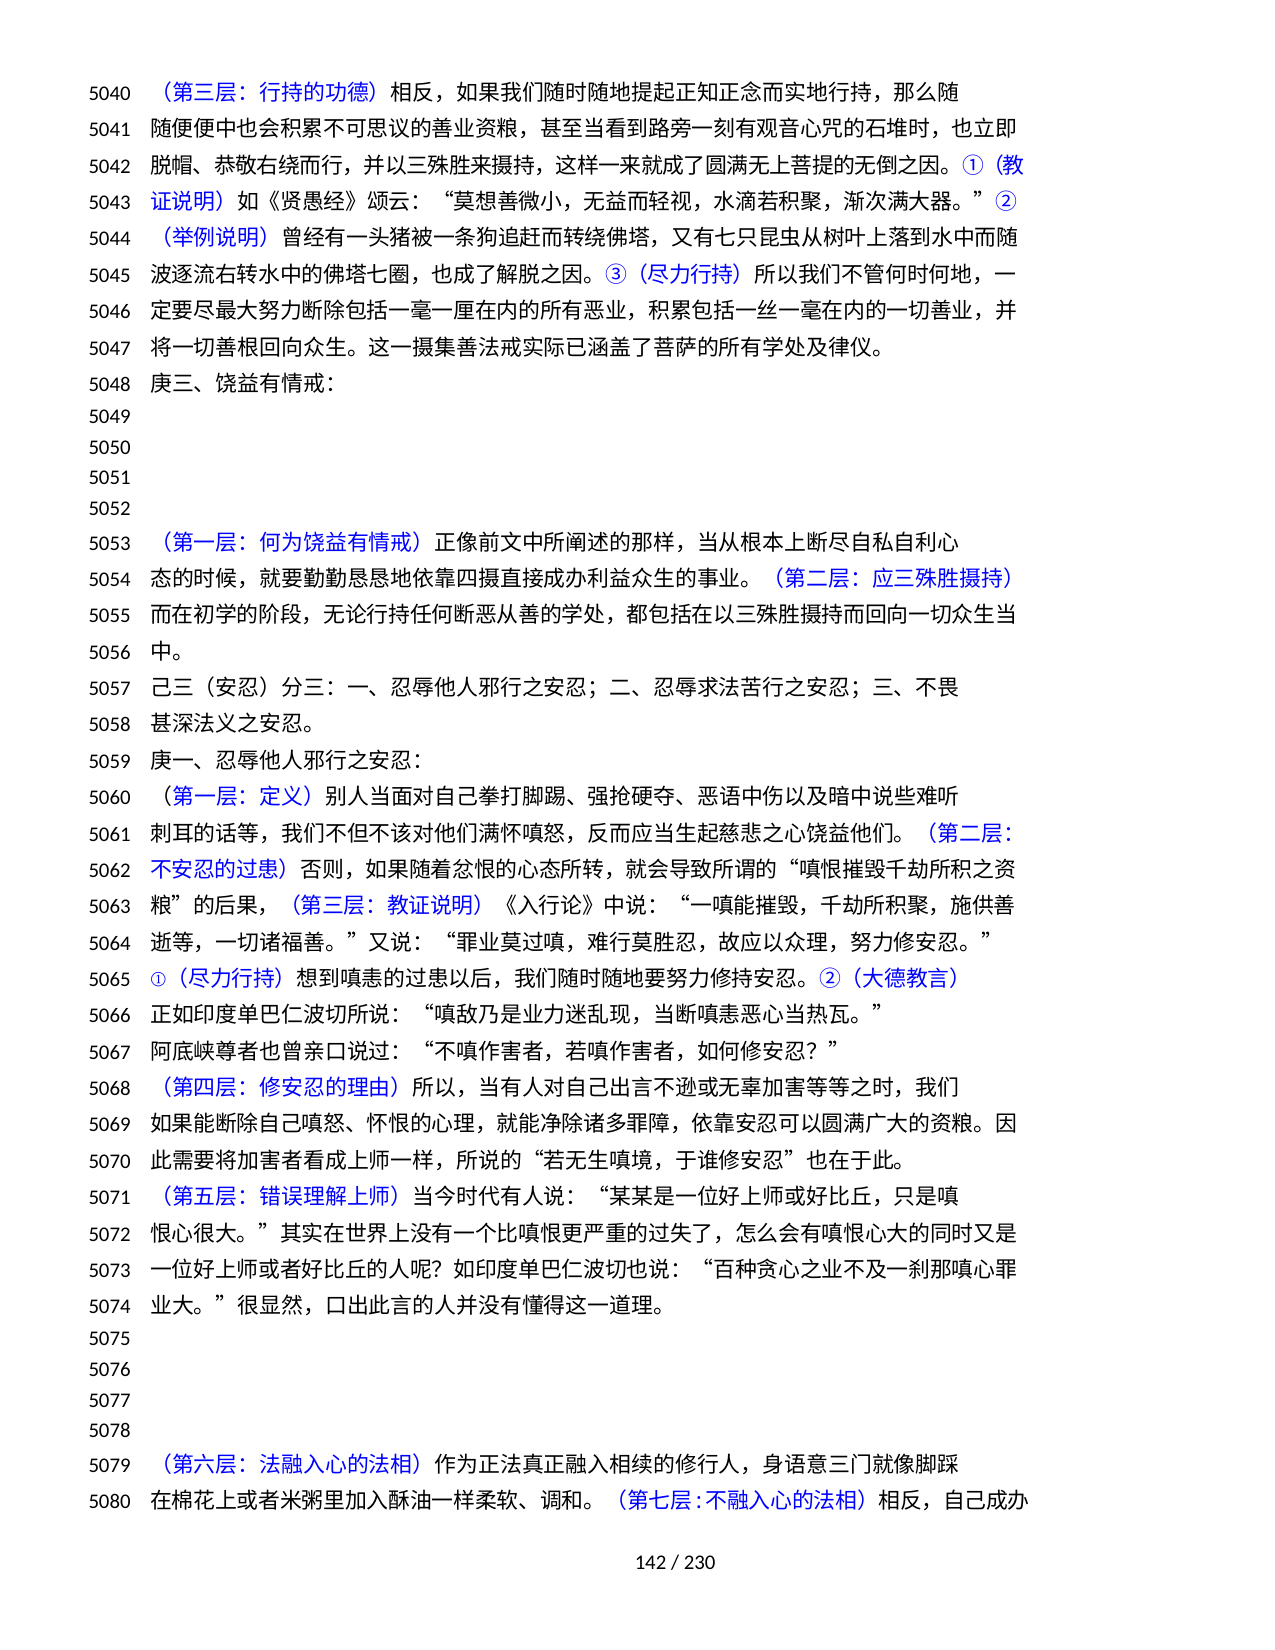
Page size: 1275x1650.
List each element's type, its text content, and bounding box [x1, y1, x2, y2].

text 阿底峡尊者也曾亲口说过：“不嗔作害者，若嗔作害者，如何修安忍？” [150, 1034, 1200, 1065]
text 而在初学的阶段，无论行持任何断恶从善的学处，都包括在以三殊胜摄持而回向一切众生当 [150, 597, 1200, 629]
text 刺耳的话等，我们不但不该对他们满怀嗔怒，反而应当生起慈悲之心饶益他们。（第二层： [150, 816, 1200, 847]
text 粮”的后果，（第三层：教证说明）《入行论》中说：“一嗔能摧毁，千劫所积聚，施供善 [150, 888, 1200, 920]
text 业大。”很显然，口出此言的人并没有懂得这一道理。 [150, 1288, 1200, 1320]
text （第三层：行持的功德）相反，如果我们随时随地提起正知正念而实地行持，那么随 [150, 75, 1200, 107]
text 此需要将加害者看成上师一样，所说的“若无生嗔境，于谁修安忍”也在于此。 [150, 1143, 1200, 1174]
text （第五层：错误理解上师）当今时代有人说：“某某是一位好上师或好比丘，只是嗔 [150, 1179, 1200, 1211]
text 随便便中也会积累不可思议的善业资粮，甚至当看到路旁一刻有观音心咒的石堆时，也立即 [150, 111, 1200, 143]
text 如果能断除自己嗔怒、怀恨的心理，就能净除诸多罪障，依靠安忍可以圆满广大的资粮。因 [150, 1106, 1200, 1138]
text 正如印度单巴仁波切所说：“嗔敌乃是业力迷乱现，当断嗔恚恶心当热瓦。” [150, 997, 1200, 1029]
text ①（尽力行持）想到嗔恚的过患以后，我们随时随地要努力修持安忍。②（大德教言） [150, 961, 1200, 993]
text 脱帽、恭敬右绕而行，并以三殊胜来摄持，这样一来就成了圆满无上菩提的无倒之因。①（教 [150, 148, 1200, 179]
text （第四层：修安忍的理由）所以，当有人对自己出言不逊或无辜加害等等之时，我们 [150, 1070, 1200, 1102]
text 不安忍的过患）否则，如果随着忿恨的心态所转，就会导致所谓的“嗔恨摧毁千劫所积之资 [150, 852, 1200, 883]
text （第一层：何为饶益有情戒）正像前文中所阐述的那样，当从根本上断尽自私自利心 [150, 525, 1200, 556]
text （第一层：定义）别人当面对自己拳打脚踢、强抢硬夺、恶语中伤以及暗中说些难听 [150, 779, 1200, 811]
text 己三（安忍）分三：一、忍辱他人邪行之安忍；二、忍辱求法苦行之安忍；三、不畏 [150, 670, 1200, 702]
text 庚三、饶益有情戒： [150, 366, 1200, 397]
text 逝等，一切诸福善。”又说：“罪业莫过嗔，难行莫胜忍，故应以众理，努力修安忍。” [150, 924, 1200, 956]
text 定要尽最大努力断除包括一毫一厘在内的所有恶业，积累包括一丝一毫在内的一切善业，并 [150, 293, 1200, 325]
text 庚一、忍辱他人邪行之安忍： [150, 743, 1200, 774]
text （第六层：法融入心的法相）作为正法真正融入相续的修行人，身语意三门就像脚踩 [150, 1447, 1200, 1479]
text 恨心很大。”其实在世界上没有一个比嗔恨更严重的过失了，怎么会有嗔恨心大的同时又是 [150, 1216, 1200, 1247]
text （举例说明）曾经有一头猪被一条狗追赶而转绕佛塔，又有七只昆虫从树叶上落到水中而随 [150, 220, 1200, 252]
text 一位好上师或者好比丘的人呢？如印度单巴仁波切也说：“百种贪心之业不及一刹那嗔心罪 [150, 1252, 1200, 1283]
text 将一切善根回向众生。这一摄集善法戒实际已涵盖了菩萨的所有学处及律仪。 [150, 329, 1200, 361]
text 中。 [150, 634, 1200, 665]
text 甚深法义之安忍。 [150, 706, 1200, 738]
text 在棉花上或者米粥里加入酥油一样柔软、调和。（第七层:不融入心的法相）相反，自己成办 [150, 1483, 1200, 1515]
text 态的时候，就要勤勤恳恳地依靠四摄直接成办利益众生的事业。（第二层：应三殊胜摄持） [150, 561, 1200, 593]
text 波逐流右转水中的佛塔七圈，也成了解脱之因。③（尽力行持）所以我们不管何时何地，一 [150, 257, 1200, 288]
text 证说明）如《贤愚经》颂云：“莫想善微小，无益而轻视，水滴若积聚，渐次满大器。”② [150, 184, 1200, 216]
